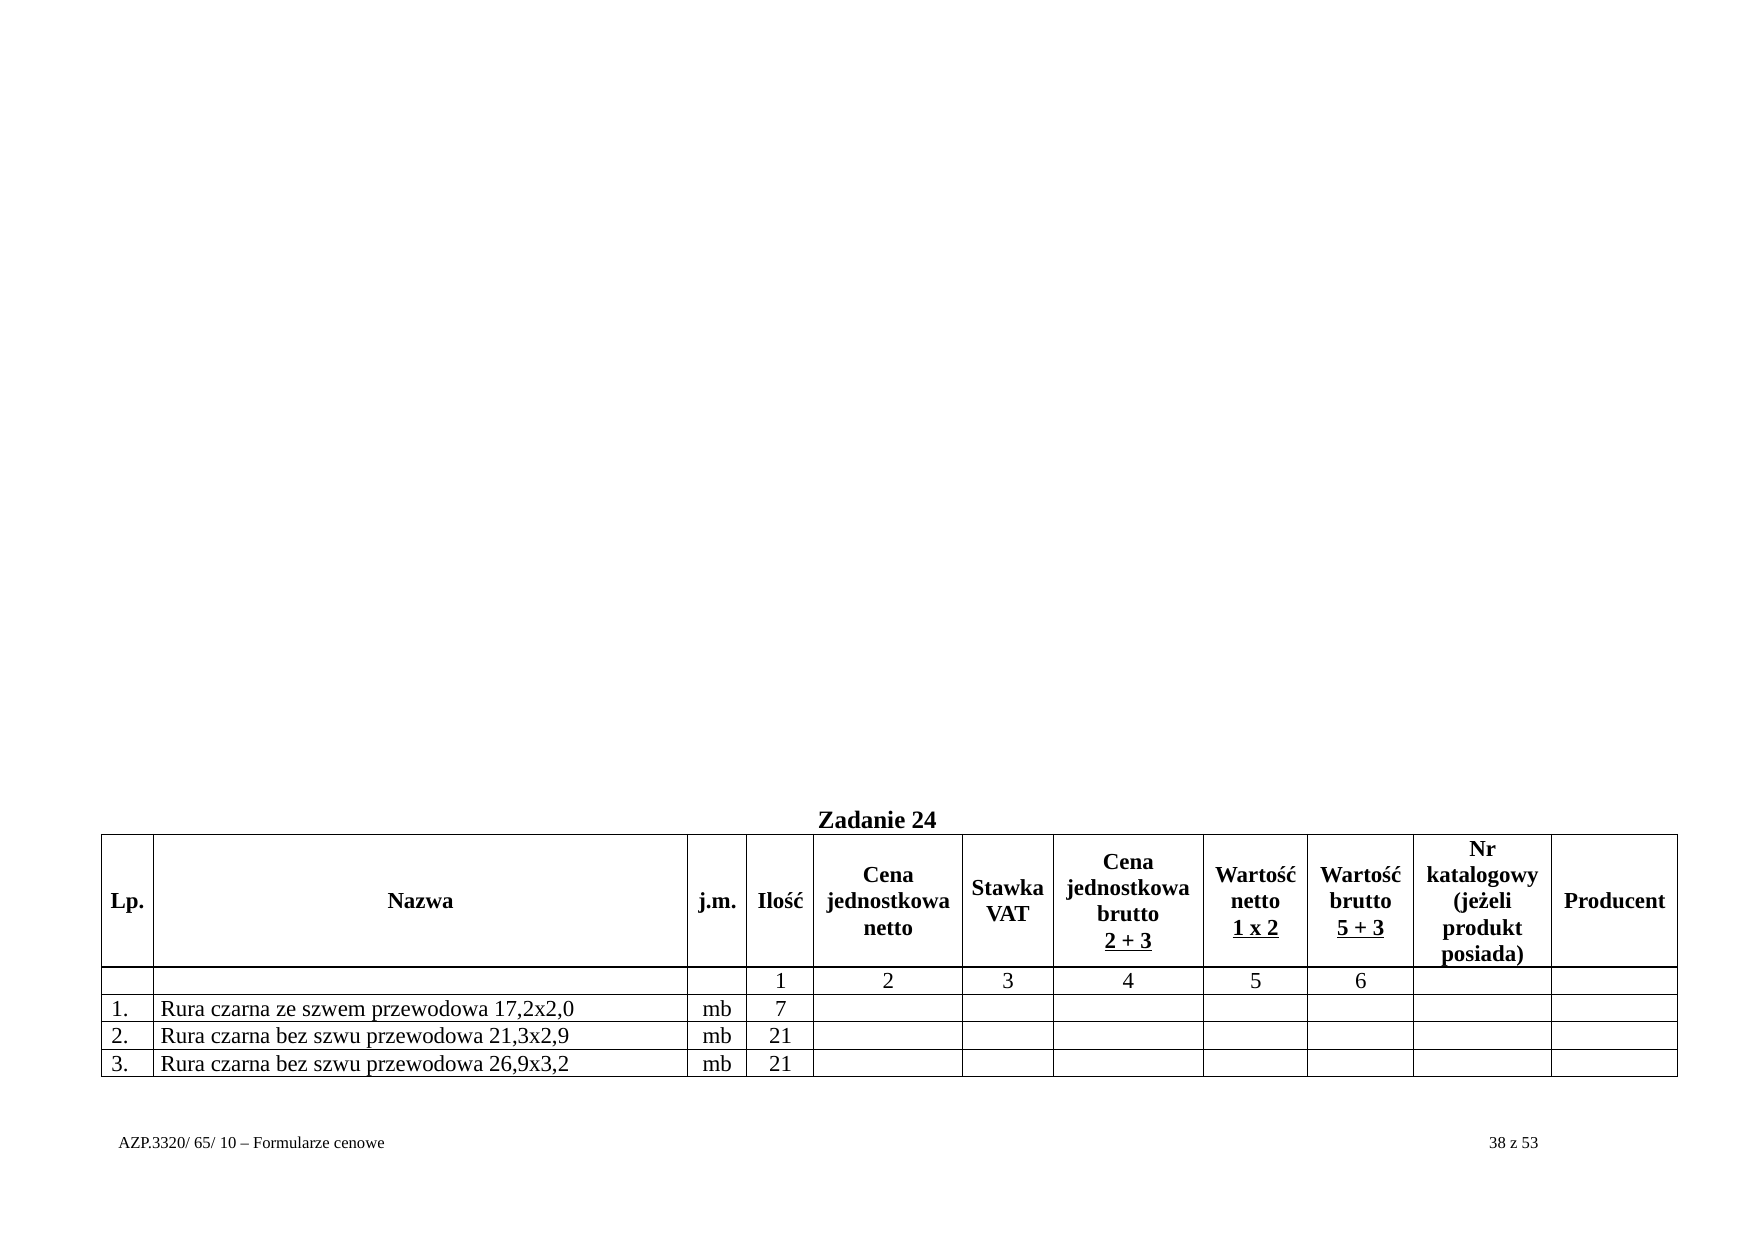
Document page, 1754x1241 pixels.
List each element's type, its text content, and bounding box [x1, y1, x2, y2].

table_cell [1414, 1050, 1551, 1076]
table_cell 6 [1308, 968, 1413, 994]
table_header j.m. [688, 835, 746, 966]
table_cell 4 [1054, 968, 1203, 994]
table_header Wartość netto 1 x 2 [1204, 835, 1307, 966]
table_cell [154, 968, 687, 994]
table_cell [1054, 995, 1203, 1021]
table_cell [1204, 1050, 1307, 1076]
table_header Wartość brutto 5 + 3 [1308, 835, 1413, 966]
table_cell 21 [747, 1022, 813, 1049]
table_cell [102, 995, 153, 1021]
table_cell [1552, 995, 1677, 1021]
table_cell [1308, 1022, 1413, 1049]
table_cell [963, 1050, 1053, 1076]
table_cell [102, 1050, 153, 1076]
table_header Lp. [102, 835, 153, 966]
table_cell [1054, 1022, 1203, 1049]
text Zadanie 24 [118, 805, 1636, 834]
table_cell [1552, 1022, 1677, 1049]
table_cell Rura czarna bez szwu przewodowa 21,3x2,9 [154, 1022, 687, 1049]
table_header Nr katalogowy (jeżeli produkt posiada) [1414, 835, 1551, 966]
table_cell mb [688, 1050, 746, 1076]
table_cell 5 [1204, 968, 1307, 994]
table_cell [1204, 1022, 1307, 1049]
table_cell [1552, 968, 1677, 994]
table_cell [814, 1050, 962, 1076]
table_cell Rura czarna bez szwu przewodowa 26,9x3,2 [154, 1050, 687, 1076]
table_cell [1414, 1022, 1551, 1049]
table_cell 2 [814, 968, 962, 994]
table_cell [1308, 1050, 1413, 1076]
table_cell mb [688, 995, 746, 1021]
table_cell 3 [963, 968, 1053, 994]
table_cell [1414, 995, 1551, 1021]
table_cell Rura czarna ze szwem przewodowa 17,2x2,0 [154, 995, 687, 1021]
table_cell [102, 1022, 153, 1049]
table_cell [1308, 995, 1413, 1021]
table_header Cena jednostkowa brutto 2 + 3 [1054, 835, 1203, 966]
table_cell 21 [747, 1050, 813, 1076]
table_cell mb [688, 1022, 746, 1049]
table_cell [1054, 1050, 1203, 1076]
table_header Producent [1552, 835, 1677, 966]
table_header Cena jednostkowa netto [814, 835, 962, 966]
table_cell [963, 995, 1053, 1021]
table_cell [814, 995, 962, 1021]
table_cell [963, 1022, 1053, 1049]
table_cell [102, 968, 153, 994]
table_cell [1552, 1050, 1677, 1076]
table_cell [814, 1022, 962, 1049]
table_cell [1204, 995, 1307, 1021]
table_cell [688, 968, 746, 994]
table_header Ilość [747, 835, 813, 966]
table_header Nazwa [154, 835, 687, 966]
table_header Stawka VAT [963, 835, 1053, 966]
table_cell 1 [747, 968, 813, 994]
table_cell [1414, 968, 1551, 994]
table_cell 7 [747, 995, 813, 1021]
